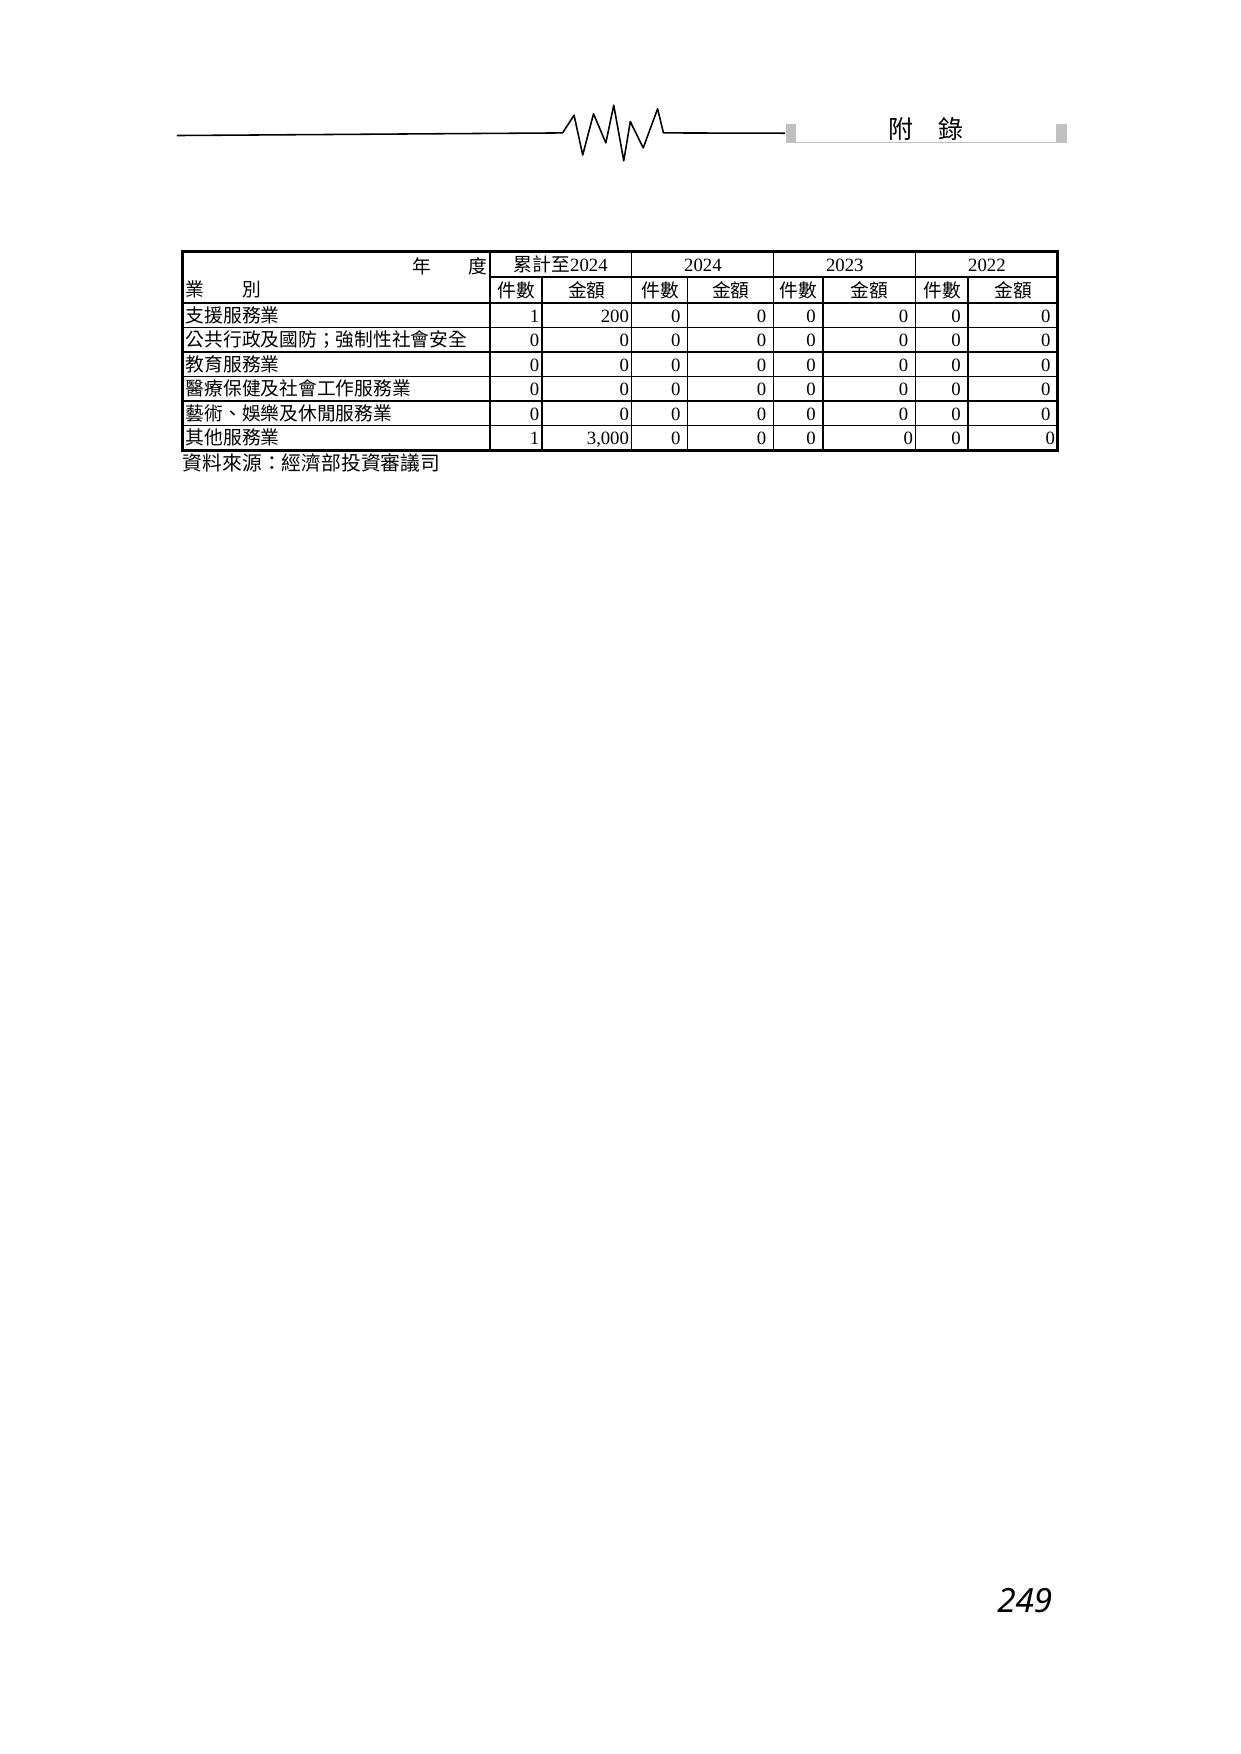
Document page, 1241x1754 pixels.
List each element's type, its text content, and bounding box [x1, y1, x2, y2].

table_cell 0 [491, 328, 541, 351]
table_cell 0 [543, 377, 631, 400]
table_cell 0 [774, 426, 822, 449]
table_cell 0 [491, 402, 541, 425]
table_cell 金額 [688, 278, 773, 302]
table_cell 其他服務業 [184, 426, 489, 449]
table_cell 0 [688, 426, 773, 449]
table_cell 0 [824, 304, 915, 327]
table_cell 0 [969, 402, 1056, 425]
table_cell 0 [916, 304, 967, 327]
table_cell 0 [688, 377, 773, 400]
table_cell 0 [491, 377, 541, 400]
table_cell 0 [824, 377, 915, 400]
table_header 2024 [632, 253, 773, 276]
table_cell 0 [916, 377, 967, 400]
table_cell 0 [543, 353, 631, 376]
table_header 累計至2024 [491, 253, 631, 276]
table_cell 0 [916, 353, 967, 376]
table_cell 0 [774, 377, 822, 400]
table_cell 0 [543, 402, 631, 425]
table_cell 0 [774, 353, 822, 376]
table_cell 0 [824, 353, 915, 376]
table_cell 0 [916, 328, 967, 351]
table_cell 支援服務業 [184, 304, 489, 327]
table_cell 0 [969, 426, 1056, 449]
table_cell 件數 [632, 278, 687, 302]
table_cell 0 [969, 304, 1056, 327]
table_cell 0 [824, 426, 915, 449]
table_cell 200 [543, 304, 631, 327]
table_cell 0 [688, 402, 773, 425]
table_cell 0 [632, 304, 687, 327]
table_cell 教育服務業 [184, 353, 489, 376]
table_cell 0 [491, 353, 541, 376]
table_cell 0 [632, 426, 687, 449]
table_cell 0 [632, 353, 687, 376]
table_cell 0 [632, 328, 687, 351]
table_cell 0 [916, 402, 967, 425]
table_header 年 度 業 別 [184, 253, 489, 302]
table_cell 0 [824, 402, 915, 425]
table_header 2022 [916, 253, 1056, 276]
table_cell 0 [632, 377, 687, 400]
table_cell 藝術、娛樂及休閒服務業 [184, 402, 489, 425]
table_cell 0 [969, 328, 1056, 351]
table_cell 1 [491, 426, 541, 449]
table_cell 件數 [491, 278, 541, 302]
table_cell 醫療保健及社會工作服務業 [184, 377, 489, 400]
table_cell 0 [543, 328, 631, 351]
table_cell 0 [916, 426, 967, 449]
table_cell 0 [969, 353, 1056, 376]
table_cell 金額 [543, 278, 631, 302]
table_cell 0 [688, 304, 773, 327]
table_cell 3,000 [543, 426, 631, 449]
table_cell 件數 [916, 278, 967, 302]
table_cell 金額 [824, 278, 915, 302]
table_cell 件數 [774, 278, 822, 302]
table_cell 0 [688, 328, 773, 351]
table_cell 公共行政及國防；強制性社會安全 [184, 328, 489, 351]
table_cell 1 [491, 304, 541, 327]
table_cell 0 [688, 353, 773, 376]
table_cell 0 [774, 402, 822, 425]
table_cell 0 [774, 328, 822, 351]
table_cell 0 [969, 377, 1056, 400]
table_cell 0 [774, 304, 822, 327]
table_cell 0 [824, 328, 915, 351]
table_header 2023 [774, 253, 915, 276]
text 資料來源：經濟部投資審議司 [183, 452, 1058, 475]
table_cell 0 [632, 402, 687, 425]
table_cell 金額 [969, 278, 1056, 302]
